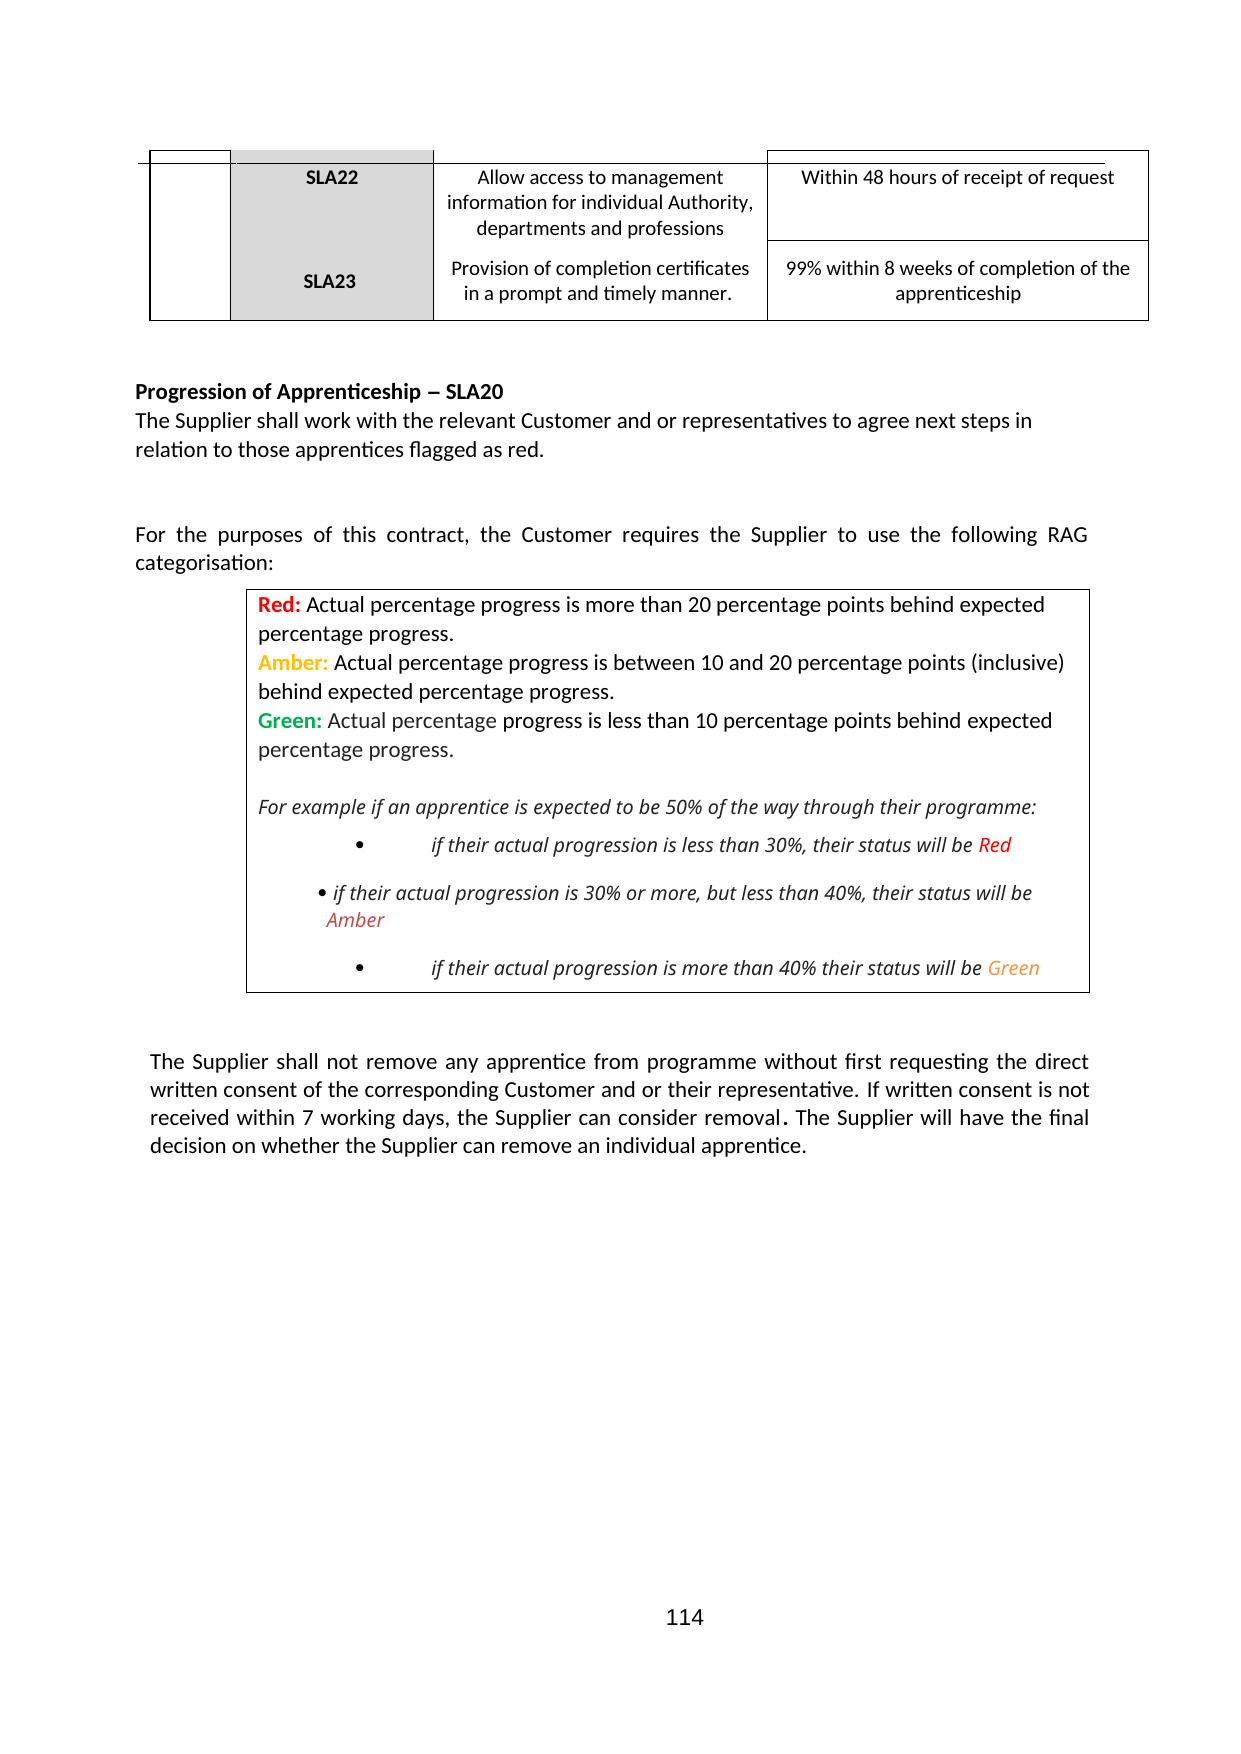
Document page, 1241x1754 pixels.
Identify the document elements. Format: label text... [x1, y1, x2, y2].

table_cell [151, 240, 230, 320]
table_cell Within 48 hours of receipt of request [768, 151, 1148, 240]
table_cell SLA22 [231, 150, 433, 240]
table_cell [434, 150, 767, 163]
table_cell [151, 164, 230, 240]
text The Supplier shall not remove any apprentice from programme without first requesting the direct written consent of the corresponding Customer and or their representative. If written consent is not received within 7 working days, the Supplier can consider removal. The Supplier will have the final decision on whether the Supplier can remove an individual apprentice. [150, 1047, 1090, 1159]
table_cell Allow access to management information for individual Authority, departments and professions [434, 164, 767, 240]
table_header Red: Actual percentage progress is more than 20 percentage points behind expected percentage progress. Amber: Actual percentage progress is between 10 and 20 percentage points (inclusive) behind expected percentage progress. Green: Actual percentage progress is less than 10 percentage points behind expected percentage progress. For example if an apprentice is expected to be 50% of the way through their programme: if their actual progression is less than 30%, their status will be Red if their actual progression is 30% or more, but less than 40%, their status will be Amber if their actual progression is more than 40% their status will be Green [247, 590, 1089, 992]
text For the purposes of this contract, the Customer requires the Supplier to use the following RAG categorisation: [135, 520, 1090, 576]
table_cell SLA23 [231, 240, 433, 320]
subtitle Progression of Apprenticeship – SLA20 [135, 377, 1090, 405]
table_cell [151, 151, 230, 163]
table_cell Provision of completion certificates in a prompt and timely manner. [434, 240, 767, 320]
table_cell 99% within 8 weeks of completion of the apprenticeship [768, 241, 1148, 320]
subtitle The Supplier shall work with the relevant Customer and or representatives to agree next steps in relation to those apprentices flagged as red. [135, 407, 1090, 463]
